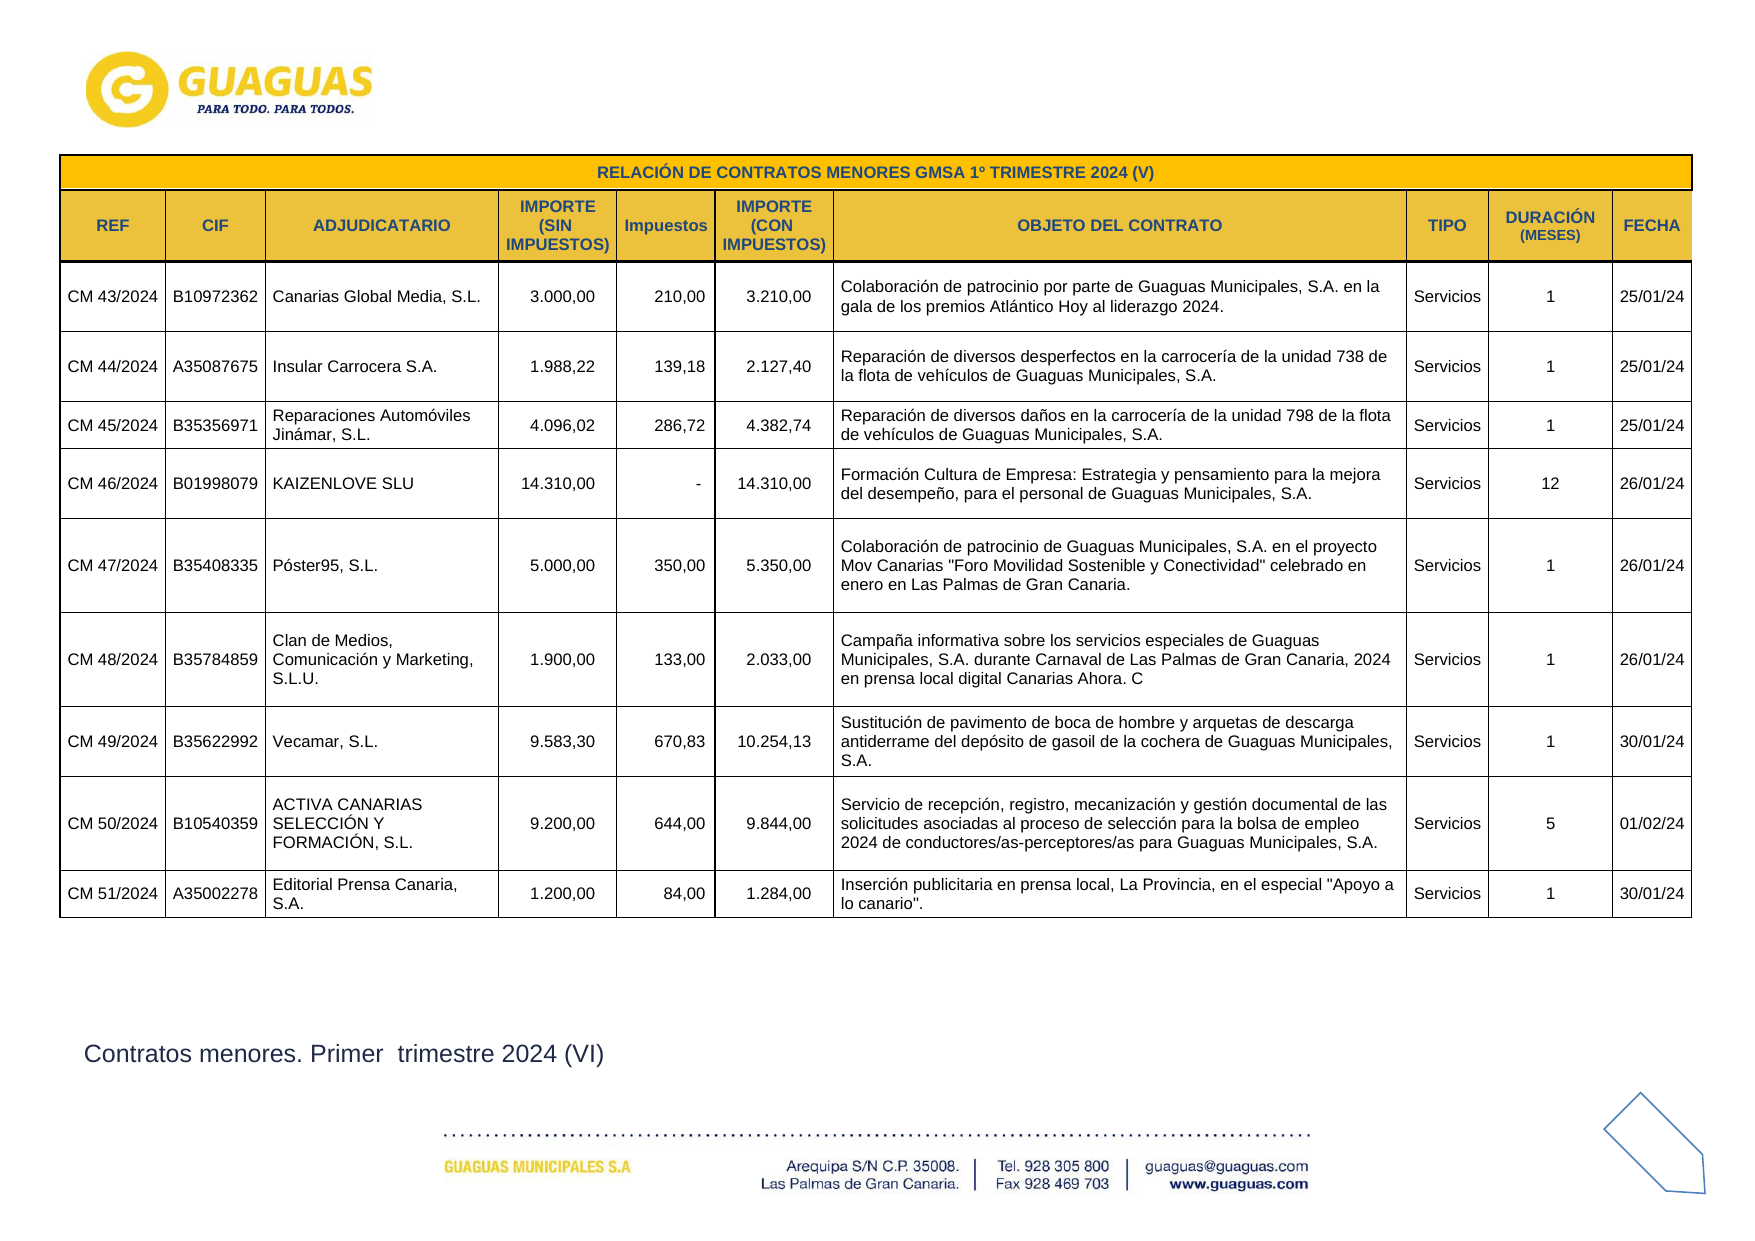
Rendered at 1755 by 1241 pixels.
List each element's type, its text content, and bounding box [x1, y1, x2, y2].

table_cell B01998079 [166, 449, 265, 518]
table_cell Inserción publicitaria en prensa local, La Provincia, en el especial "Apoyo a lo canario". [834, 871, 1406, 917]
table_cell 26/01/24 [1613, 519, 1691, 612]
table_cell 14.310,00 [716, 449, 833, 518]
table_cell REF [61, 191, 165, 260]
table_cell B35356971 [166, 402, 265, 448]
table_cell KAIZENLOVE SLU [266, 449, 498, 518]
table_cell 25/01/24 [1613, 402, 1691, 448]
table_cell Colaboración de patrocinio por parte de Guaguas Municipales, S.A. en la gala de los premios Atlántico Hoy al liderazgo 2024. [834, 263, 1406, 331]
table_cell 210,00 [617, 263, 714, 331]
table_cell 2.033,00 [716, 613, 833, 706]
table_cell Servicios [1407, 402, 1488, 448]
table_cell B35408335 [166, 519, 265, 612]
table_cell 30/01/24 [1613, 707, 1691, 776]
table_cell 5.000,00 [499, 519, 616, 612]
table_cell 1.200,00 [499, 871, 616, 917]
table_cell CM 43/2024 [61, 263, 165, 331]
table_cell Formación Cultura de Empresa: Estrategia y pensamiento para la mejora del desempeño, para el personal de Guaguas Municipales, S.A. [834, 449, 1406, 518]
table_cell Editorial Prensa Canaria, S.A. [266, 871, 498, 917]
table_cell Servicios [1407, 777, 1488, 870]
table_cell ADJUDICATARIO [266, 191, 498, 260]
table_cell CM 45/2024 [61, 402, 165, 448]
table_cell TIPO [1407, 191, 1488, 260]
table_cell Vecamar, S.L. [266, 707, 498, 776]
table_cell 139,18 [617, 332, 714, 401]
table_cell 286,72 [617, 402, 714, 448]
table_cell 1 [1489, 707, 1612, 776]
table_cell CM 46/2024 [61, 449, 165, 518]
table_cell 3.000,00 [499, 263, 616, 331]
table_cell Canarias Global Media, S.L. [266, 263, 498, 331]
table_cell Servicios [1407, 449, 1488, 518]
table_cell A35002278 [166, 871, 265, 917]
table_cell DURACIÓN (MESES) [1489, 191, 1612, 260]
table_cell 25/01/24 [1613, 332, 1691, 401]
table_cell 670,83 [617, 707, 714, 776]
table_cell 133,00 [617, 613, 714, 706]
table_cell Servicios [1407, 613, 1488, 706]
table_cell CM 50/2024 [61, 777, 165, 870]
table_cell 01/02/24 [1613, 777, 1691, 870]
table_cell 1.284,00 [716, 871, 833, 917]
table_cell 5.350,00 [716, 519, 833, 612]
table_cell 1 [1489, 332, 1612, 401]
table_cell 1 [1489, 263, 1612, 331]
table_cell 1 [1489, 402, 1612, 448]
table_cell Colaboración de patrocinio de Guaguas Municipales, S.A. en el proyecto Mov Canarias "Foro Movilidad Sostenible y Conectividad" celebrado en enero en Las Palmas de Gran Canaria. [834, 519, 1406, 612]
table_cell CM 44/2024 [61, 332, 165, 401]
table_header RELACIÓN DE CONTRATOS MENORES GMSA 1º TRIMESTRE 2024 (V) [61, 156, 1691, 188]
table_cell Impuestos [617, 191, 714, 260]
table_cell CIF [166, 191, 265, 260]
table_cell 9.583,30 [499, 707, 616, 776]
table_cell 4.382,74 [716, 402, 833, 448]
table_cell CM 51/2024 [61, 871, 165, 917]
table_cell Reparación de diversos desperfectos en la carrocería de la unidad 738 de la flota de vehículos de Guaguas Municipales, S.A. [834, 332, 1406, 401]
table_cell 2.127,40 [716, 332, 833, 401]
table_cell 10.254,13 [716, 707, 833, 776]
table_cell Clan de Medios, Comunicación y Marketing, S.L.U. [266, 613, 498, 706]
table_cell 1 [1489, 613, 1612, 706]
table_cell 1 [1489, 519, 1612, 612]
table_cell 30/01/24 [1613, 871, 1691, 917]
table_cell IMPORTE (CON IMPUESTOS) [716, 191, 833, 260]
table_cell 350,00 [617, 519, 714, 612]
table_cell 9.200,00 [499, 777, 616, 870]
table_cell 1.988,22 [499, 332, 616, 401]
table_cell Servicios [1407, 263, 1488, 331]
table_cell CM 48/2024 [61, 613, 165, 706]
table_cell 84,00 [617, 871, 714, 917]
table_cell Servicio de recepción, registro, mecanización y gestión documental de las solicitudes asociadas al proceso de selección para la bolsa de empleo 2024 de conductores/as-perceptores/as para Guaguas Municipales, S.A. [834, 777, 1406, 870]
table_cell 9.844,00 [716, 777, 833, 870]
table_cell Servicios [1407, 707, 1488, 776]
table_cell B35622992 [166, 707, 265, 776]
table_cell 12 [1489, 449, 1612, 518]
table_cell Reparación de diversos daños en la carrocería de la unidad 798 de la flota de vehículos de Guaguas Municipales, S.A. [834, 402, 1406, 448]
table_cell 5 [1489, 777, 1612, 870]
table_cell 26/01/24 [1613, 449, 1691, 518]
table_cell Servicios [1407, 519, 1488, 612]
text Contratos menores. Primer trimestre 2024 (VI) [84, 1039, 1694, 1068]
table_cell 1 [1489, 871, 1612, 917]
table_cell 26/01/24 [1613, 613, 1691, 706]
table_cell Servicios [1407, 332, 1488, 401]
table_cell Servicios [1407, 871, 1488, 917]
table_cell CM 49/2024 [61, 707, 165, 776]
table_cell Sustitución de pavimento de boca de hombre y arquetas de descarga antiderrame del depósito de gasoil de la cochera de Guaguas Municipales, S.A. [834, 707, 1406, 776]
table_cell ACTIVA CANARIAS SELECCIÓN Y FORMACIÓN, S.L. [266, 777, 498, 870]
table_cell 3.210,00 [716, 263, 833, 331]
table_cell FECHA [1613, 191, 1692, 260]
table_cell 25/01/24 [1613, 263, 1691, 331]
table_cell Póster95, S.L. [266, 519, 498, 612]
table_cell B10972362 [166, 263, 265, 331]
table_cell B35784859 [166, 613, 265, 706]
table_cell 4.096,02 [499, 402, 616, 448]
table_cell 14.310,00 [499, 449, 616, 518]
table_cell A35087675 [166, 332, 265, 401]
table_cell 1.900,00 [499, 613, 616, 706]
table_cell Campaña informativa sobre los servicios especiales de Guaguas Municipales, S.A. durante Carnaval de Las Palmas de Gran Canaria, 2024 en prensa local digital Canarias Ahora. C [834, 613, 1406, 706]
table_cell IMPORTE (SIN IMPUESTOS) [499, 191, 616, 260]
table_cell 644,00 [617, 777, 714, 870]
table_cell CM 47/2024 [61, 519, 165, 612]
table_cell OBJETO DEL CONTRATO [834, 191, 1406, 260]
table_cell - [617, 449, 714, 518]
table_cell Reparaciones Automóviles Jinámar, S.L. [266, 402, 498, 448]
table_cell B10540359 [166, 777, 265, 870]
table_cell Insular Carrocera S.A. [266, 332, 498, 401]
